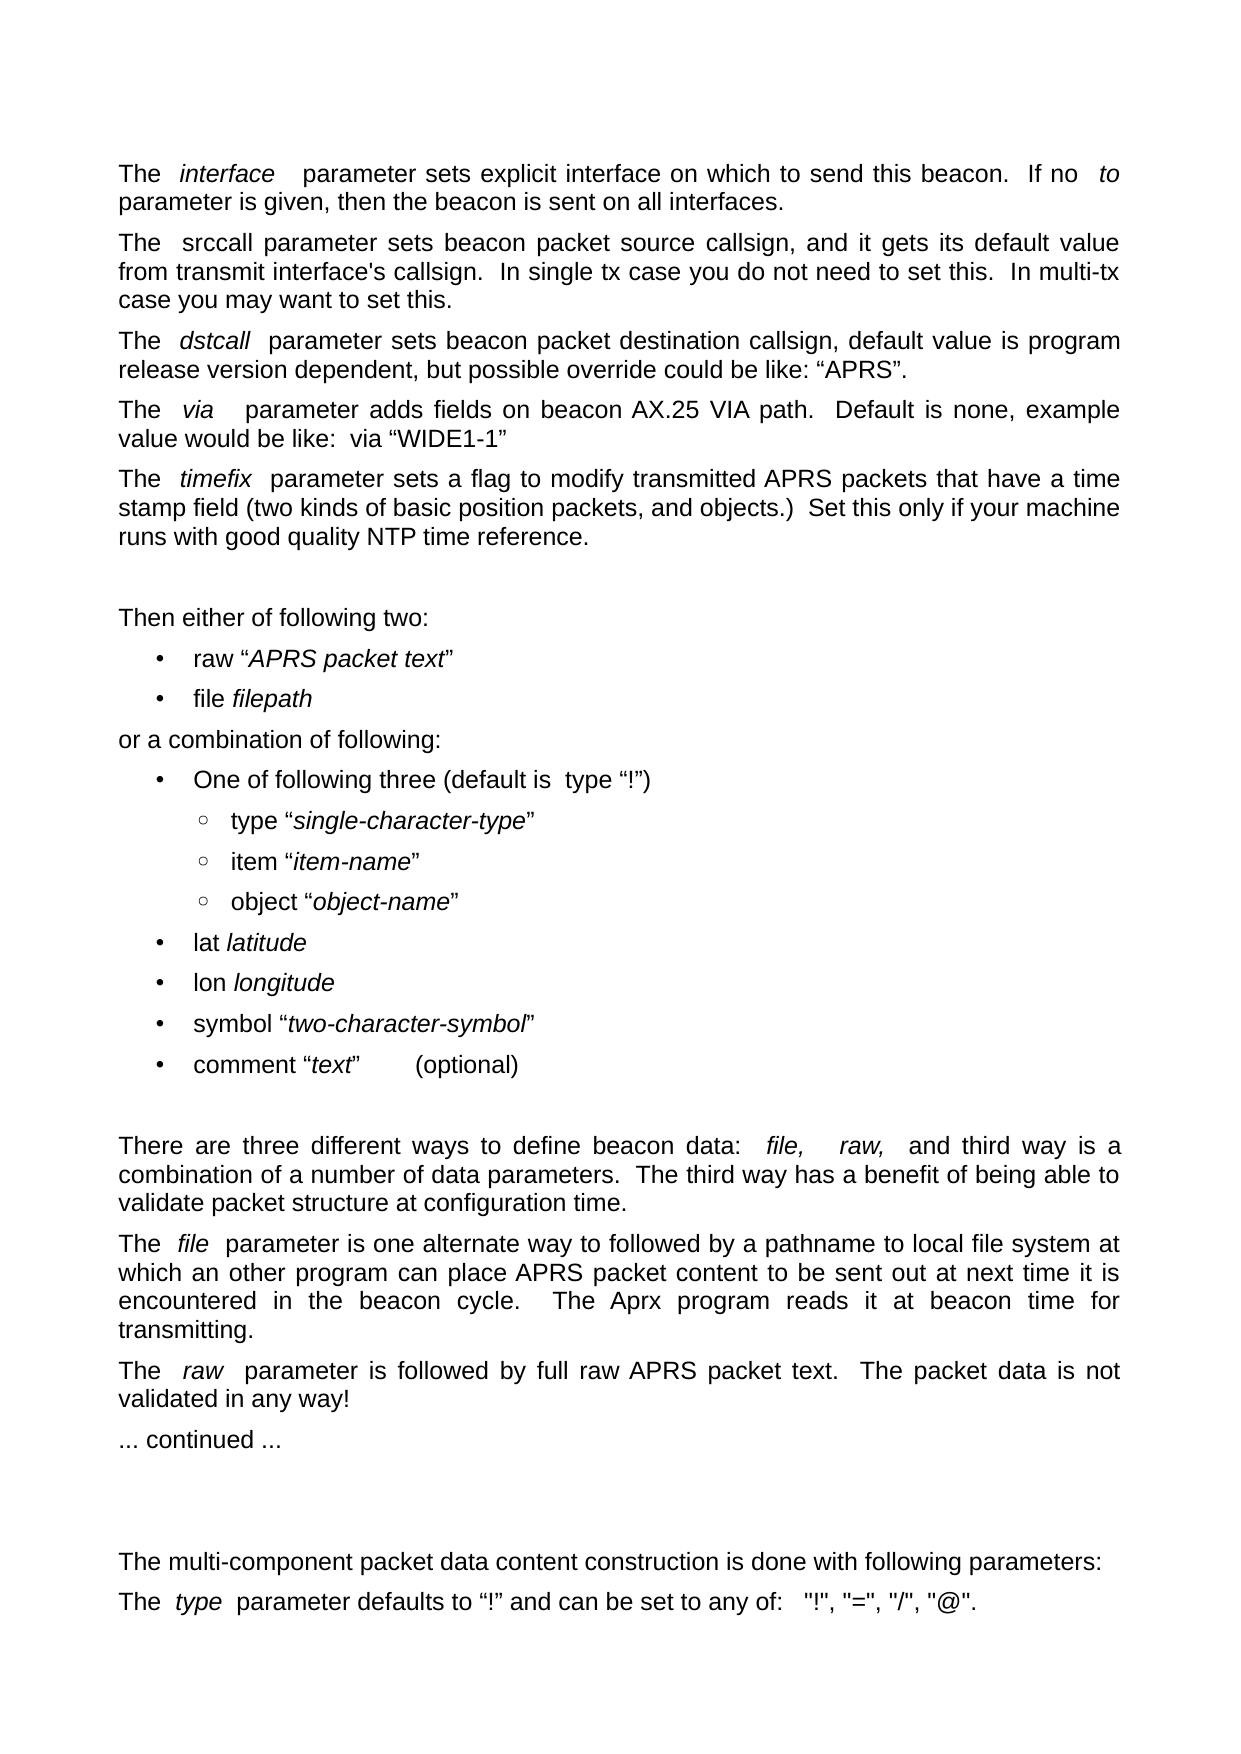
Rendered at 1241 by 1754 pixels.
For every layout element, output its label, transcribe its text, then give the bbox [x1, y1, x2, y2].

list comment “text” (optional) [156, 1050, 1122, 1078]
text or a combination of following: [118, 725, 1122, 753]
text The raw parameter is followed by full raw APRS packet text. The packet data is not validated in any way! [118, 1356, 1122, 1413]
list lat latitude [156, 928, 1122, 957]
text The type parameter defaults to “!” and can be set to any of: "!", "=", "/", "@". [118, 1587, 1122, 1616]
list object “object-name” [193, 887, 1122, 916]
list file filepath [156, 684, 1122, 713]
list lon longitude [156, 968, 1122, 997]
text The dstcall parameter sets beacon packet destination callsign, default value is program release version dependent, but possible override could be like: “APRS”. [118, 326, 1122, 383]
text Then either of following two: [118, 603, 1122, 632]
list item “item-name” [193, 847, 1122, 875]
text There are three different ways to define beacon data: file, raw, and third way is a combination of a number of data parameters. The third way has a benefit of being able to validate packet structure at configuration time. [118, 1131, 1122, 1217]
text The via parameter adds fields on beacon AX.25 VIA path. Default is none, example value would be like: via “WIDE1-1” [118, 395, 1122, 453]
list One of following three (default is type “!”) [156, 765, 1122, 794]
text ... continued ... [118, 1425, 1122, 1454]
text The file parameter is one alternate way to followed by a pathname to local file system at which an other program can place APRS packet content to be sent out at next time it is encountered in the beacon cycle. The Aprx program reads it at beacon time for transmitting. [118, 1229, 1122, 1344]
text The interface parameter sets explicit interface on which to send this beacon. If no to parameter is given, then the beacon is sent on all interfaces. [118, 159, 1122, 216]
text The srccall parameter sets beacon packet source callsign, and it gets its default value from transmit interface's callsign. In single tx case you do not need to set this. In multi-tx case you may want to set this. [118, 228, 1122, 314]
list raw “APRS packet text” [156, 643, 1122, 672]
list type “single-character-type” [193, 806, 1122, 835]
list symbol “two-character-symbol” [156, 1009, 1122, 1038]
text The timefix parameter sets a flag to modify transmitted APRS packets that have a time stamp field (two kinds of basic position packets, and objects.) Set this only if your machine runs with good quality NTP time reference. [118, 464, 1122, 551]
text The multi-component packet data content construction is done with following parameters: [118, 1546, 1122, 1575]
